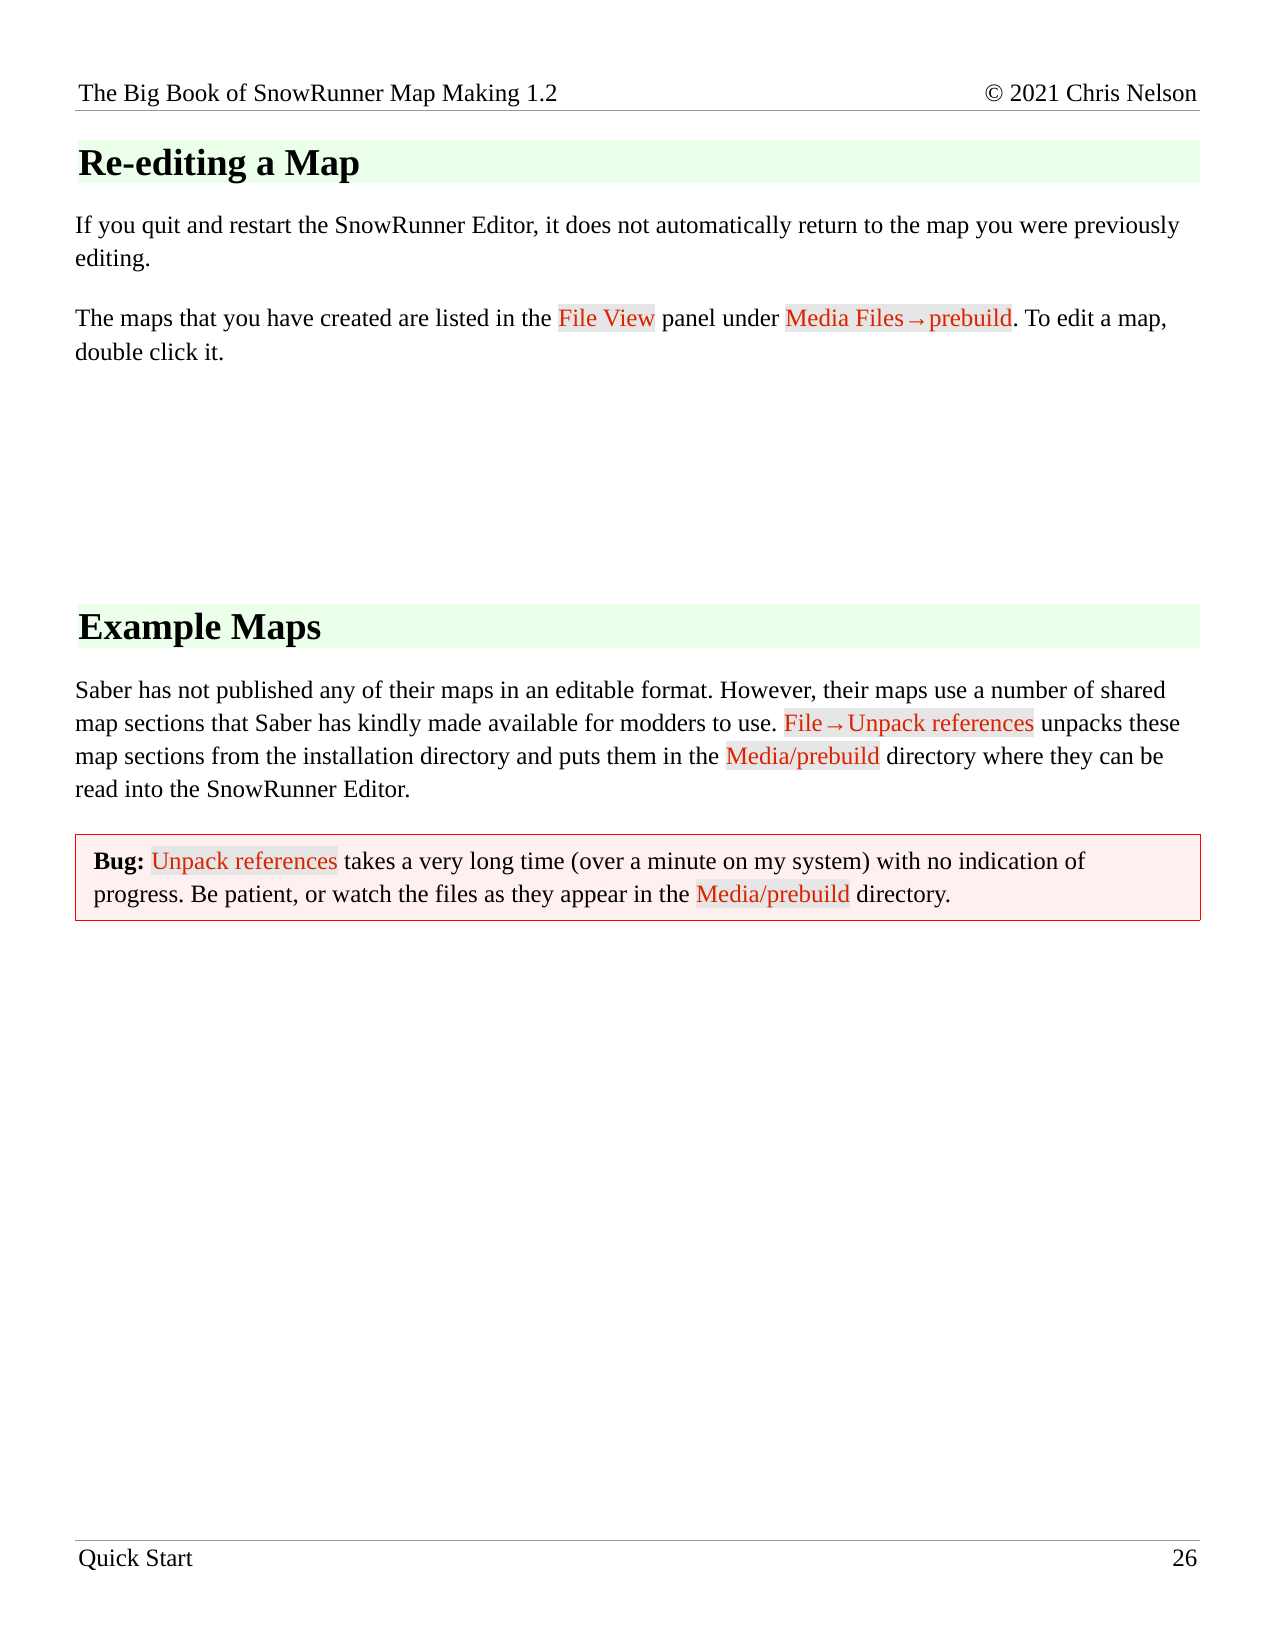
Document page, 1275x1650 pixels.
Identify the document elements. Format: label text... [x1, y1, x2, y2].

text The maps that you have created are listed in the File View panel under Media Files→prebuild. To edit a map, double click it. [75, 303, 1200, 365]
text Saber has not published any of their maps in an editable format. However, their maps use a number of shared map sections that Saber has kindly made available for modders to use. File→Unpack references unpacks these map sections from the installation directory and puts them in the Media/prebuild directory where they can be read into the SnowRunner Editor. [75, 675, 1200, 803]
text If you quit and restart the SnowRunner Editor, it does not automatically return to the map you were previously editing. [75, 211, 1200, 272]
subtitle Re-editing a Map [78, 140, 1200, 183]
subtitle Example Maps [78, 604, 1200, 648]
list Unpack references takes a very long time (over a minute on my system) with no indication of progress. Be patient, or watch the files as they appear in the Media/prebuild directory. [76, 835, 1200, 920]
